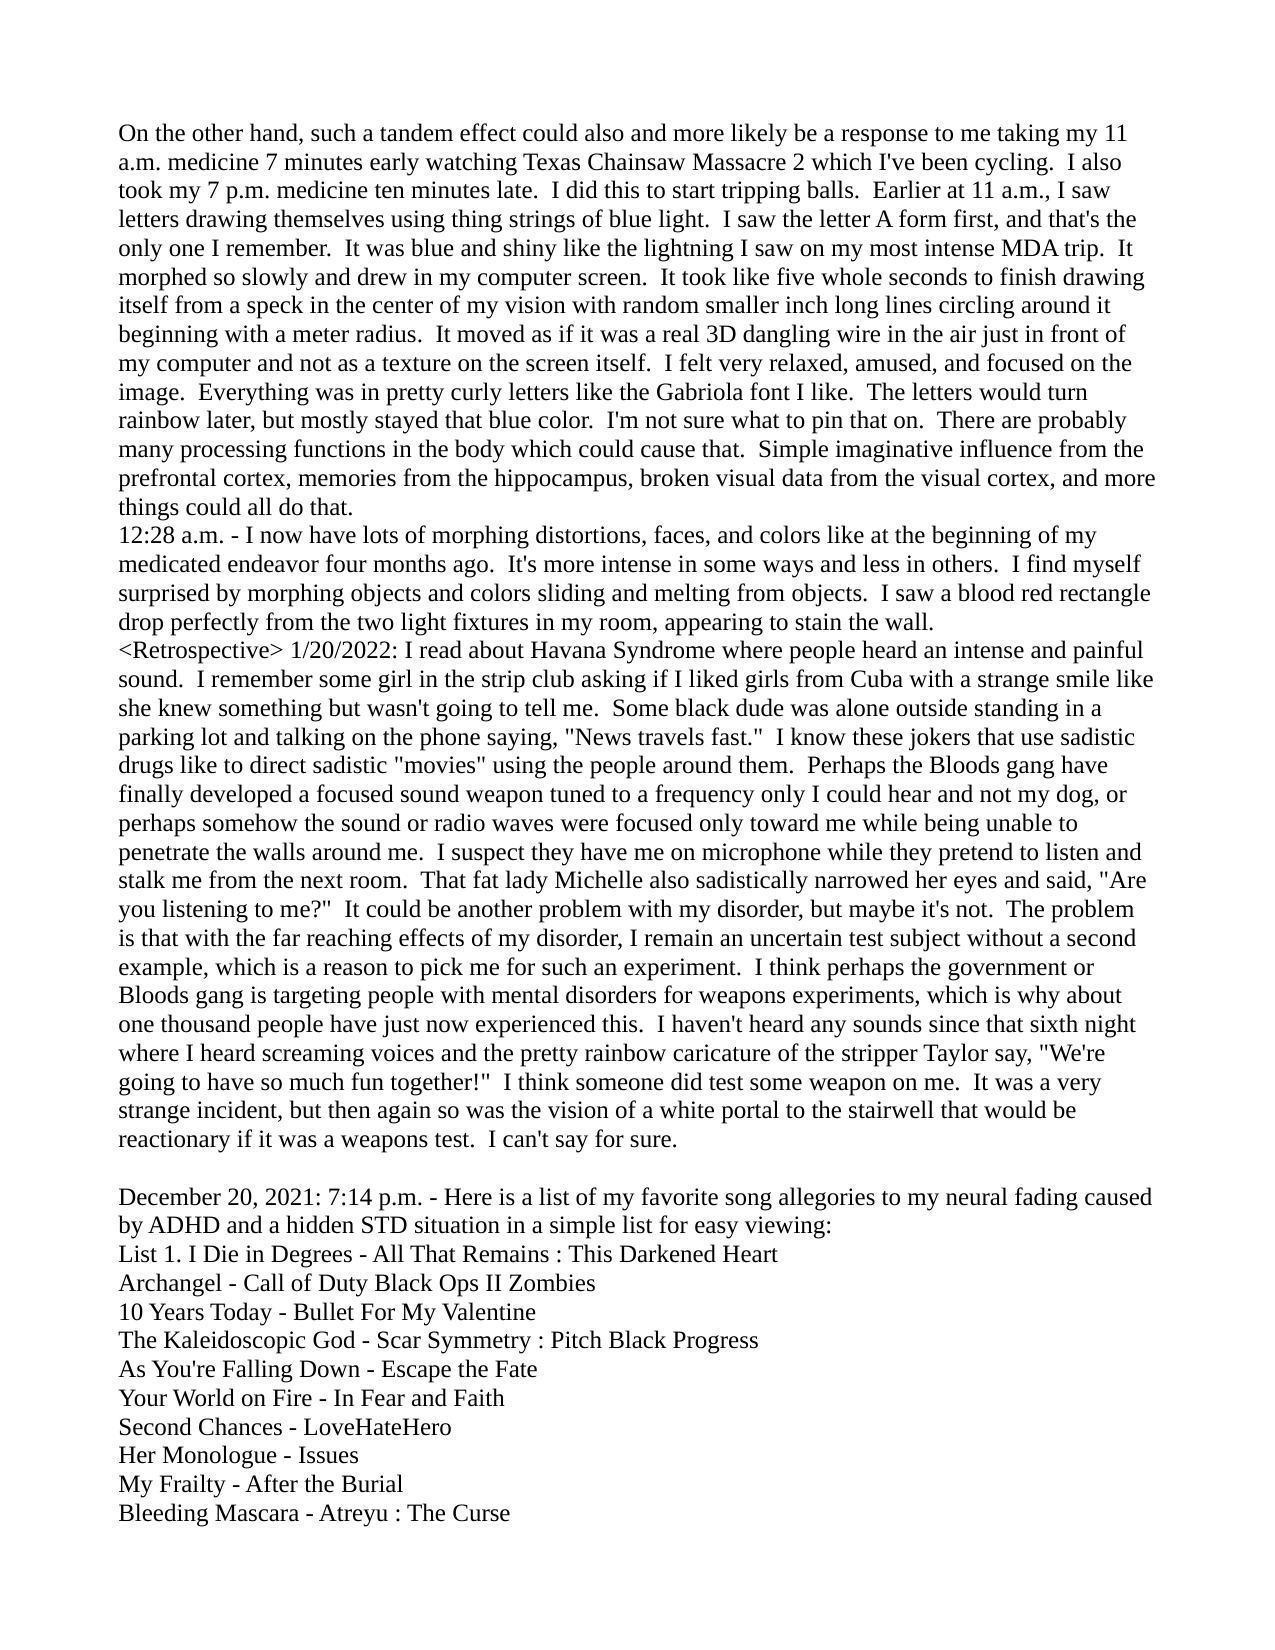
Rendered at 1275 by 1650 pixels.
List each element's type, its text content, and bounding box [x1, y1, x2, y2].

text List 1. I Die in Degrees - All That Remains : This Darkened Heart [118, 1239, 1157, 1268]
text Bleeding Mascara - Atreyu : The Curse [118, 1498, 1157, 1527]
text Her Monologue - Issues [118, 1441, 1157, 1469]
text On the other hand, such a tandem effect could also and more likely be a response to me taking my 11 a.m. medicine 7 minutes early watching Texas Chainsaw Massacre 2 which I've been cycling. I also took my 7 p.m. medicine ten minutes late. I did this to start tripping balls. Earlier at 11 a.m., I saw letters drawing themselves using thing strings of blue light. I saw the letter A form first, and that's the only one I remember. It was blue and shiny like the lightning I saw on my most intense MDA trip. It morphed so slowly and drew in my computer screen. It took like five whole seconds to finish drawing itself from a speck in the center of my vision with random smaller inch long lines circling around it beginning with a meter radius. It moved as if it was a real 3D dangling wire in the air just in front of my computer and not as a texture on the screen itself. I felt very relaxed, amused, and focused on the image. Everything was in pretty curly letters like the Gabriola font I like. The letters would turn rainbow later, but mostly stayed that blue color. I'm not sure what to pin that on. There are probably many processing functions in the body which could cause that. Simple imaginative influence from the prefrontal cortex, memories from the hippocampus, broken visual data from the visual cortex, and more things could all do that. [118, 118, 1157, 521]
text The Kaleidoscopic God - Scar Symmetry : Pitch Black Progress [118, 1326, 1157, 1354]
text As You're Falling Down - Escape the Fate [118, 1354, 1157, 1383]
text Your World on Fire - In Fear and Faith [118, 1383, 1157, 1412]
text <Retrospective> 1/20/2022: I read about Havana Syndrome where people heard an intense and painful sound. I remember some girl in the strip club asking if I liked girls from Cuba with a strange smile like she knew something but wasn't going to tell me. Some black dude was alone outside standing in a parking lot and talking on the phone saying, "News travels fast." I know these jokers that use sadistic drugs like to direct sadistic "movies" using the people around them. Perhaps the Bloods gang have finally developed a focused sound weapon tuned to a frequency only I could hear and not my dog, or perhaps somehow the sound or radio waves were focused only toward me while being unable to penetrate the walls around me. I suspect they have me on microphone while they pretend to listen and stalk me from the next room. That fat lady Michelle also sadistically narrowed her eyes and said, "Are you listening to me?" It could be another problem with my disorder, but maybe it's not. The problem is that with the far reaching effects of my disorder, I remain an uncertain test subject without a second example, which is a reason to pick me for such an experiment. I think perhaps the government or Bloods gang is targeting people with mental disorders for weapons experiments, which is why about one thousand people have just now experienced this. I haven't heard any sounds since that sixth night where I heard screaming voices and the pretty rainbow caricature of the stripper Taylor say, "We're going to have so much fun together!" I think someone did test some weapon on me. It was a very strange incident, but then again so was the vision of a white portal to the stairwell that would be reactionary if it was a weapons test. I can't say for sure. [118, 636, 1157, 1153]
text December 20, 2021: 7:14 p.m. - Here is a list of my favorite song allegories to my neural fading caused by ADHD and a hidden STD situation in a simple list for easy viewing: [118, 1182, 1157, 1239]
text 12:28 a.m. - I now have lots of morphing distortions, faces, and colors like at the beginning of my medicated endeavor four months ago. It's more intense in some ways and less in others. I find myself surprised by morphing objects and colors sliding and melting from objects. I saw a blood red rectangle drop perfectly from the two light fixtures in my room, appearing to stain the wall. [118, 521, 1157, 636]
text 10 Years Today - Bullet For My Valentine [118, 1297, 1157, 1326]
text Archangel - Call of Duty Black Ops II Zombies [118, 1268, 1157, 1297]
text Second Chances - LoveHateHero [118, 1412, 1157, 1441]
text My Frailty - After the Burial [118, 1469, 1157, 1498]
